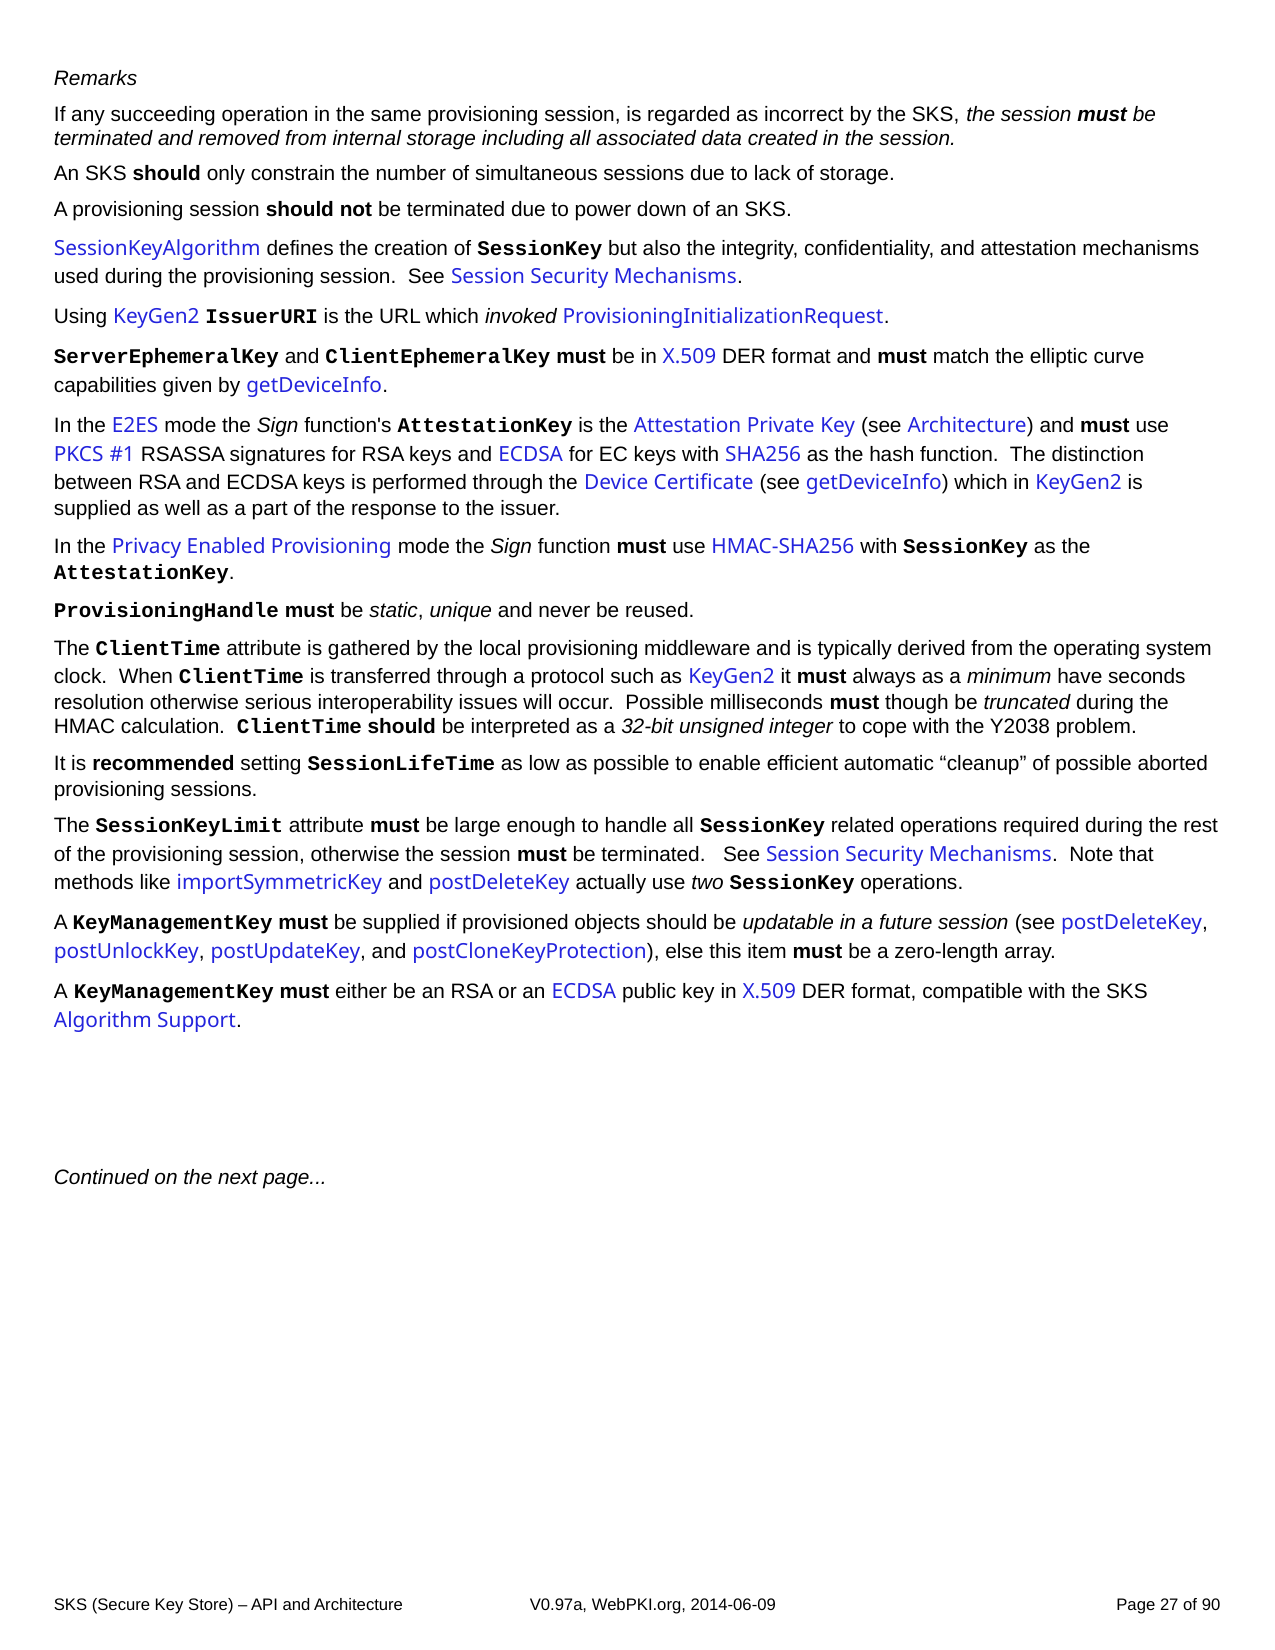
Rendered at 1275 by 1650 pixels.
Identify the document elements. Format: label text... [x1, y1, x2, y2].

text The ClientTime attribute is gathered by the local provisioning middleware and is typically derived from the operating system clock. When ClientTime is transferred through a protocol such as KeyGen2 it must always as a minimum have seconds resolution otherwise serious interoperability issues will occur. Possible milliseconds must though be truncated during the HMAC calculation. ClientTime should be interpreted as a 32-bit unsigned integer to cope with the Y2038 problem. [54, 635, 1221, 739]
text If any succeeding operation in the same provisioning session, is regarded as incorrect by the SKS, the session must be terminated and removed from internal storage including all associated data created in the session. [54, 101, 1221, 149]
text ServerEphemeralKey and ClientEphemeralKey must be in X.509 DER format and must match the elliptic curve capabilities given by getDeviceInfo. [54, 342, 1221, 399]
text The SessionKeyLimit attribute must be large enough to handle all SessionKey related operations required during the rest of the provisioning session, otherwise the session must be terminated. See Session Security Mechanisms. Note that methods like importSymmetricKey and postDeleteKey actually use two SessionKey operations. [54, 813, 1221, 896]
text A KeyManagementKey must either be an RSA or an ECDSA public key in X.509 DER format, compatible with the SKS Algorithm Support. [54, 976, 1221, 1033]
text An SKS should only constrain the number of simultaneous sessions due to lack of storage. [54, 161, 1221, 185]
text A provisioning session should not be terminated due to power down of an SKS. [54, 197, 1221, 221]
text Remarks [54, 66, 1221, 90]
text Using KeyGen2 IssuerURI is the URL which invoked ProvisioningInitializationRequest. [54, 301, 1221, 330]
text A KeyManagementKey must be supplied if provisioned objects should be updatable in a future session (see postDeleteKey, postUnlockKey, postUpdateKey, and postCloneKeyProtection), else this item must be a zero-length array. [54, 907, 1221, 964]
text ProvisioningHandle must be static, unique and never be reused. [54, 598, 1221, 623]
text Continued on the next page... [54, 1165, 1221, 1189]
text SessionKeyAlgorithm defines the creation of SessionKey but also the integrity, confidentiality, and attestation mechanisms used during the provisioning session. See Session Security Mechanisms. [54, 233, 1221, 289]
text In the Privacy Enabled Provisioning mode the Sign function must use HMAC-SHA256 with SessionKey as the AttestationKey. [54, 532, 1221, 586]
text In the E2ES mode the Sign function's AttestationKey is the Attestation Private Key (see Architecture) and must use PKCS #1 RSASSA signatures for RSA keys and ECDSA for EC keys with SHA256 as the hash function. The distinction between RSA and ECDSA keys is performed through the Device Certificate (see getDeviceInfo) which in KeyGen2 is supplied as well as a part of the response to the issuer. [54, 410, 1221, 520]
text It is recommended setting SessionLifeTime as low as possible to enable efficient automatic “cleanup” of possible aborted provisioning sessions. [54, 751, 1221, 801]
